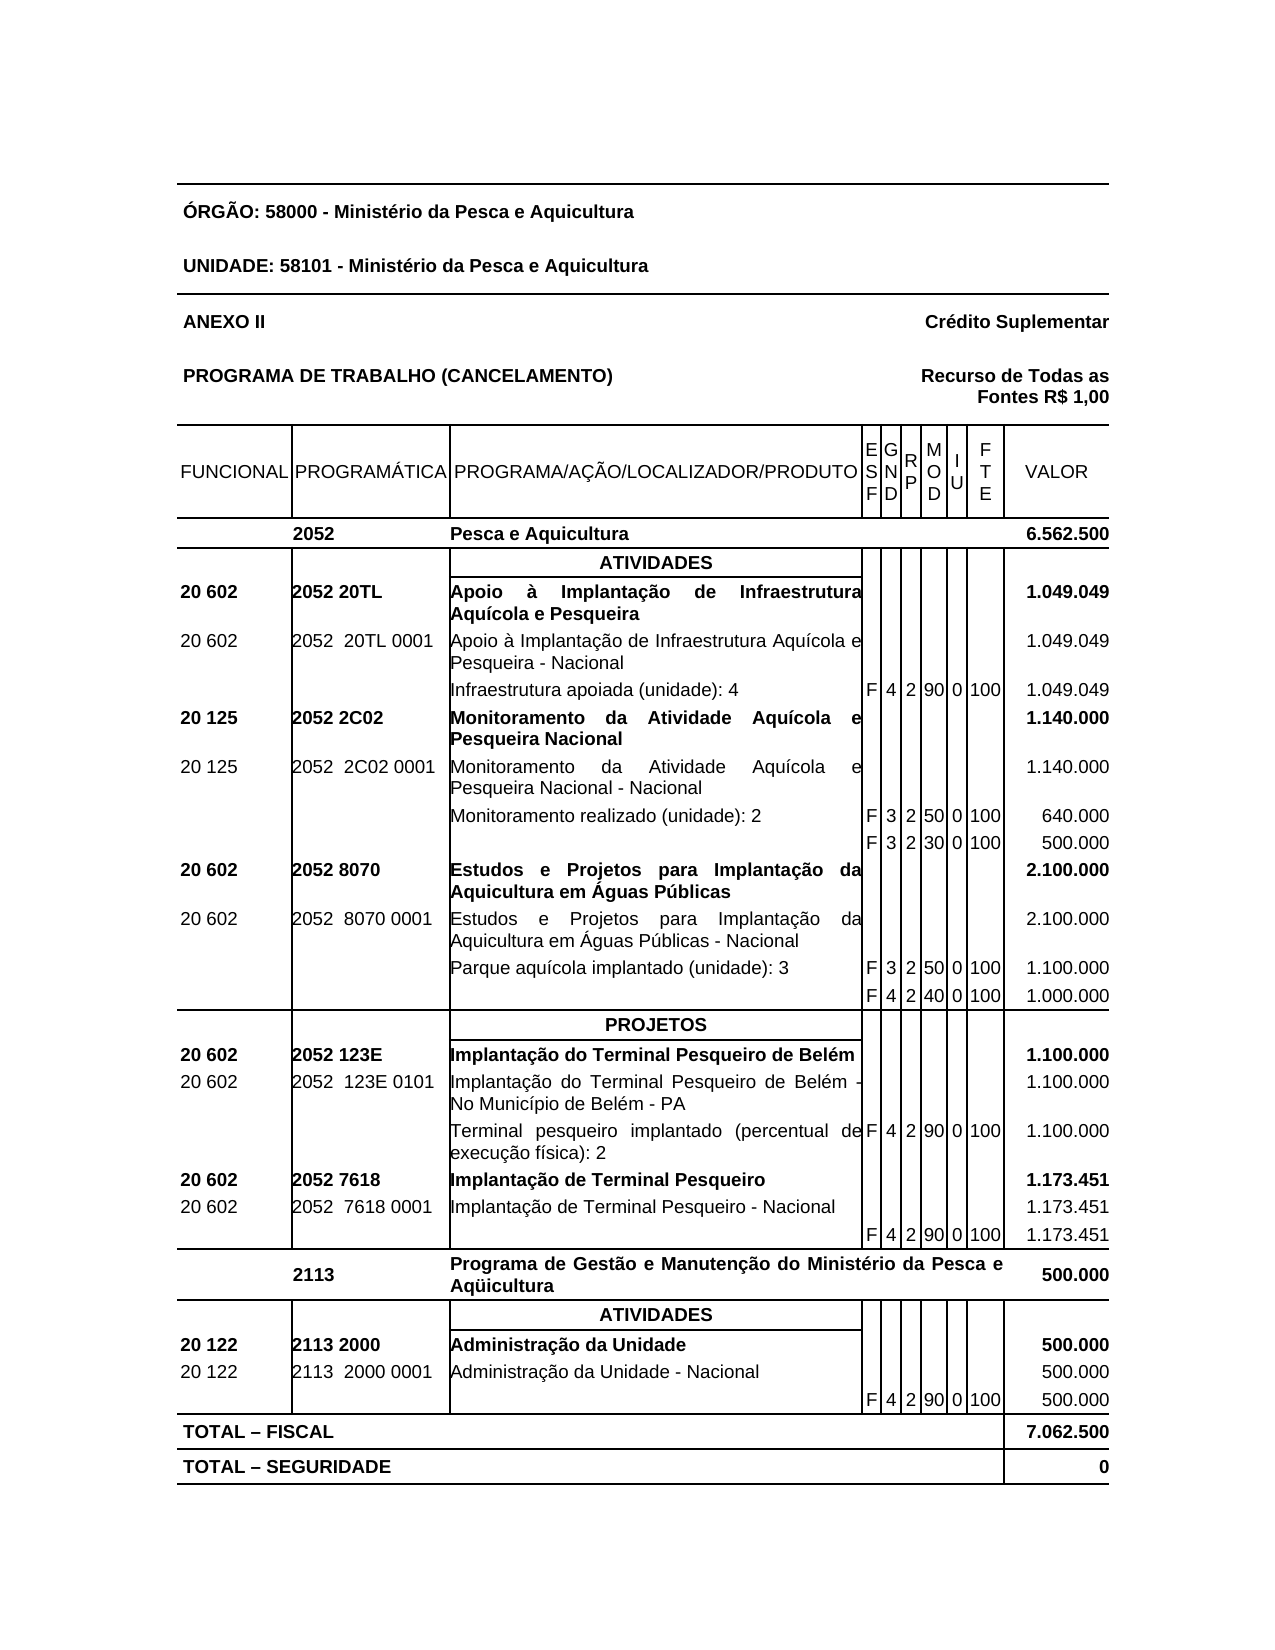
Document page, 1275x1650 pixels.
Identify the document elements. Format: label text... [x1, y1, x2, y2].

table_cell 3 [882, 954, 900, 982]
table_cell [968, 627, 1003, 676]
table_cell [948, 1068, 966, 1117]
table_cell Monitoramento realizado (unidade): 2 [451, 802, 861, 829]
table_cell [1004, 148, 1109, 183]
table_cell [968, 753, 1003, 802]
table_cell 2 [902, 829, 920, 856]
table_cell 20 602 [177, 905, 291, 954]
table_cell 2 [902, 676, 920, 704]
table_cell M O D [922, 426, 946, 517]
table_cell 0 [948, 802, 966, 829]
table_cell 500.000 [1005, 1358, 1109, 1386]
table_cell 20 602 [177, 576, 291, 627]
table_cell [177, 1301, 291, 1329]
table_cell [863, 1011, 880, 1038]
table_cell 2052 [177, 519, 450, 547]
table_cell [863, 1166, 880, 1193]
table_cell [902, 753, 920, 802]
table_cell [863, 856, 880, 905]
table_cell 2.100.000 [1005, 905, 1109, 954]
table_cell 4 [882, 1386, 900, 1413]
table_cell 50 [922, 954, 946, 982]
table_cell [922, 576, 946, 627]
table_cell [922, 856, 946, 905]
table_cell [922, 704, 946, 753]
table_cell Pesca e Aquicultura [450, 519, 1004, 547]
table_cell [882, 1301, 900, 1329]
table_cell [177, 1117, 291, 1166]
table_cell 2052 8070 [293, 856, 449, 905]
table_cell 2113 2000 [293, 1329, 449, 1358]
table_cell [948, 905, 966, 954]
table_cell 2052 123E 0101 [293, 1068, 449, 1117]
table_cell 2 [902, 1386, 920, 1413]
table_cell 90 [922, 1221, 946, 1248]
table_cell 1.100.000 [1005, 954, 1109, 982]
table_cell [177, 549, 291, 576]
table_cell 100 [968, 676, 1003, 704]
table_cell [902, 1301, 920, 1329]
table_cell [922, 1011, 946, 1038]
table_cell [882, 1358, 900, 1386]
table_cell [922, 1329, 946, 1358]
table_cell [968, 905, 1003, 954]
table_cell 6.562.500 [1004, 519, 1109, 547]
table_cell 0 [948, 676, 966, 704]
table_cell [1005, 1301, 1109, 1329]
table_cell [968, 1039, 1003, 1068]
table_cell [902, 856, 920, 905]
table_cell 40 [922, 982, 946, 1009]
table_cell [922, 1039, 946, 1068]
table_cell [968, 1068, 1003, 1117]
table_cell [948, 1301, 966, 1329]
table_cell [177, 802, 291, 829]
table_cell 50 [922, 802, 946, 829]
table_cell [863, 704, 880, 753]
table_cell 1.173.451 [1005, 1193, 1109, 1221]
table_cell [882, 856, 900, 905]
table_cell [902, 576, 920, 627]
table_cell F [863, 982, 880, 1009]
table_cell [293, 1386, 449, 1413]
table_cell [902, 1039, 920, 1068]
table_cell F [863, 954, 880, 982]
table_cell 2052 8070 0001 [293, 905, 449, 954]
table_cell [863, 576, 880, 627]
table_cell [863, 753, 880, 802]
table_cell 3 [882, 829, 900, 856]
table_cell 2052 20TL [293, 576, 449, 627]
table_cell [968, 1301, 1003, 1329]
table_cell 20 122 [177, 1358, 291, 1386]
table_cell Monitoramento da Atividade Aquícola e Pesqueira Nacional - Nacional [451, 753, 861, 802]
table_cell [293, 549, 449, 576]
table_cell 2 [902, 802, 920, 829]
table_cell [293, 1221, 449, 1248]
table_cell PROGRAMA/AÇÃO/LOCALIZADOR/PRODUTO [451, 426, 861, 517]
table_cell [948, 549, 966, 576]
table_cell 1.173.451 [1005, 1166, 1109, 1193]
table_cell R P [902, 426, 920, 517]
table_cell 30 [922, 829, 946, 856]
table_cell F [863, 1117, 880, 1166]
table_cell [968, 1193, 1003, 1221]
table_cell [968, 1329, 1003, 1358]
table_cell [863, 1358, 880, 1386]
table_cell [948, 576, 966, 627]
table_cell [1005, 549, 1109, 576]
table_cell 2113 [177, 1250, 450, 1299]
table_cell 2 [902, 1117, 920, 1166]
table_cell FUNCIONAL [177, 426, 291, 517]
table_cell E S F [863, 426, 880, 517]
table_cell [948, 1011, 966, 1038]
table_cell 90 [922, 1386, 946, 1413]
table_cell [177, 982, 291, 1009]
table_cell ANEXO II [177, 295, 862, 348]
table_cell 20 602 [177, 1193, 291, 1221]
table_cell [863, 905, 880, 954]
table_cell F [863, 676, 880, 704]
table_cell 500.000 [1005, 1386, 1109, 1413]
table_cell 2052 2C02 [293, 704, 449, 753]
table_cell [882, 905, 900, 954]
table_cell [948, 704, 966, 753]
table_cell [902, 905, 920, 954]
table_cell 1.140.000 [1005, 753, 1109, 802]
table_cell [948, 1166, 966, 1193]
table_cell 1.100.000 [1005, 1117, 1109, 1166]
table_cell 0 [948, 954, 966, 982]
table_cell [293, 802, 449, 829]
table_cell 500.000 [1005, 1329, 1109, 1358]
table_cell F [863, 829, 880, 856]
table_cell [902, 549, 920, 576]
table_cell [948, 627, 966, 676]
table_cell I U [948, 426, 966, 517]
table_cell Parque aquícola implantado (unidade): 3 [451, 954, 861, 982]
table_cell [902, 1068, 920, 1117]
table_cell 1.173.451 [1005, 1221, 1109, 1248]
table_cell [882, 1193, 900, 1221]
table_cell [863, 1193, 880, 1221]
table_cell [902, 1329, 920, 1358]
table_cell [948, 1039, 966, 1068]
table_cell [882, 1166, 900, 1193]
table_cell 100 [968, 829, 1003, 856]
table_cell [882, 1039, 900, 1068]
table_cell Programa de Gestão e Manutenção do Ministério da Pesca e Aqüicultura [450, 1250, 1004, 1299]
table_cell 4 [882, 1117, 900, 1166]
table_cell 100 [968, 1386, 1003, 1413]
table_cell TOTAL – FISCAL [177, 1415, 1003, 1448]
table_cell 20 602 [177, 1166, 291, 1193]
table_cell [922, 1358, 946, 1386]
table_cell [293, 954, 449, 982]
table_cell [177, 1221, 291, 1248]
table_cell [863, 1301, 880, 1329]
table_cell [968, 1166, 1003, 1193]
table_cell 20 125 [177, 753, 291, 802]
table_cell [948, 1358, 966, 1386]
table_cell [882, 753, 900, 802]
table_cell Monitoramento da Atividade Aquícola e Pesqueira Nacional [451, 704, 861, 753]
table_cell [902, 1166, 920, 1193]
table_cell [882, 627, 900, 676]
table_cell [451, 982, 861, 1009]
table_cell 2 [902, 954, 920, 982]
table_cell UNIDADE: 58101 - Ministério da Pesca e Aquicultura [177, 239, 862, 292]
table_cell 4 [882, 982, 900, 1009]
table_cell [968, 549, 1003, 576]
table_cell 0 [948, 1221, 966, 1248]
table_cell [922, 549, 946, 576]
table_cell [1005, 1011, 1109, 1038]
table_cell [177, 676, 291, 704]
table_cell 0 [948, 982, 966, 1009]
table_cell [882, 1011, 900, 1038]
table_cell Terminal pesqueiro implantado (percentual de execução física): 2 [451, 1117, 861, 1166]
table_cell TOTAL – SEGURIDADE [177, 1450, 1003, 1483]
table_cell [293, 982, 449, 1009]
table_cell [948, 1329, 966, 1358]
table_cell [948, 1193, 966, 1221]
table_cell [451, 1386, 861, 1413]
table_cell 100 [968, 802, 1003, 829]
table_cell 500.000 [1004, 1250, 1109, 1299]
table_cell Implantação de Terminal Pesqueiro - Nacional [451, 1193, 861, 1221]
table_cell 20 602 [177, 627, 291, 676]
table_cell 20 602 [177, 1039, 291, 1068]
table_cell 100 [968, 954, 1003, 982]
table_cell 0 [1005, 1450, 1109, 1483]
table_cell 0 [948, 829, 966, 856]
table_cell [293, 829, 449, 856]
table_cell [902, 627, 920, 676]
table_cell 100 [968, 1117, 1003, 1166]
table_cell [177, 148, 1004, 183]
table_cell Implantação do Terminal Pesqueiro de Belém - No Município de Belém - PA [451, 1068, 861, 1117]
table_cell [293, 1117, 449, 1166]
table_cell Estudos e Projetos para Implantação da Aquicultura em Águas Públicas [451, 856, 861, 905]
table_cell PROGRAMA DE TRABALHO (CANCELAMENTO) [177, 349, 862, 424]
table_cell 7.062.500 [1005, 1415, 1109, 1448]
table_cell 90 [922, 676, 946, 704]
table_cell [862, 239, 1109, 292]
table_cell Recurso de Todas as Fontes R$ 1,00 [862, 349, 1109, 424]
table_cell [882, 549, 900, 576]
table_cell [882, 704, 900, 753]
table_cell 4 [882, 1221, 900, 1248]
table_cell Atividades [451, 549, 861, 576]
table_cell 20 602 [177, 856, 291, 905]
table_cell 20 602 [177, 1068, 291, 1117]
table_cell 100 [968, 982, 1003, 1009]
table_cell [177, 829, 291, 856]
table_cell 3 [882, 802, 900, 829]
table_cell G N D [882, 426, 900, 517]
table_cell F [863, 1386, 880, 1413]
table_cell Implantação do Terminal Pesqueiro de Belém [451, 1041, 861, 1068]
table_cell [177, 1011, 291, 1038]
table_cell 1.100.000 [1005, 1068, 1109, 1117]
table_cell 100 [968, 1221, 1003, 1248]
table_cell [863, 1039, 880, 1068]
table_cell 1.049.049 [1005, 627, 1109, 676]
table_cell [948, 753, 966, 802]
table_cell Apoio à Implantação de Infraestrutura Aquícola e Pesqueira - Nacional [451, 627, 861, 676]
table_cell VALOR [1005, 426, 1109, 517]
table_cell [902, 1011, 920, 1038]
table_cell 1.140.000 [1005, 704, 1109, 753]
table_cell ÓRGÃO: 58000 - Ministério da Pesca e Aquicultura [177, 185, 1109, 239]
table_cell Estudos e Projetos para Implantação da Aquicultura em Águas Públicas - Nacional [451, 905, 861, 954]
table_cell [922, 1166, 946, 1193]
table_cell [882, 1068, 900, 1117]
table_cell 2113 2000 0001 [293, 1358, 449, 1386]
table_cell [451, 829, 861, 856]
table_cell 4 [882, 676, 900, 704]
table_cell 1.049.049 [1005, 676, 1109, 704]
table_cell F T E [968, 426, 1003, 517]
table_cell Projetos [451, 1011, 861, 1038]
table_cell [177, 1386, 291, 1413]
table_cell 500.000 [1005, 829, 1109, 856]
table_cell [922, 627, 946, 676]
table_cell 2052 123E [293, 1039, 449, 1068]
table_cell [902, 1358, 920, 1386]
table_cell [902, 704, 920, 753]
table_cell [948, 856, 966, 905]
table_cell [882, 576, 900, 627]
table_cell 1.000.000 [1005, 982, 1109, 1009]
table_cell [293, 1301, 449, 1329]
table_cell [882, 1329, 900, 1358]
table_cell Administração da Unidade - Nacional [451, 1358, 861, 1386]
table_cell [922, 1193, 946, 1221]
table_cell 1.049.049 [1005, 576, 1109, 627]
table_cell [968, 704, 1003, 753]
table_cell Implantação de Terminal Pesqueiro [451, 1166, 861, 1193]
table_cell [863, 1068, 880, 1117]
table_cell [922, 905, 946, 954]
table_cell 2052 7618 0001 [293, 1193, 449, 1221]
table_cell PROGRAMÁTICA [293, 426, 449, 517]
table_cell [863, 1329, 880, 1358]
table_cell Infraestrutura apoiada (unidade): 4 [451, 676, 861, 704]
table_cell [863, 627, 880, 676]
table_cell 2.100.000 [1005, 856, 1109, 905]
table_cell 0 [948, 1386, 966, 1413]
table_cell 2 [902, 982, 920, 1009]
table_cell 640.000 [1005, 802, 1109, 829]
table_cell [451, 1221, 861, 1248]
table_cell 2052 7618 [293, 1166, 449, 1193]
table_cell 0 [948, 1117, 966, 1166]
table_cell 20 122 [177, 1329, 291, 1358]
table_cell [177, 954, 291, 982]
table_cell [922, 1301, 946, 1329]
table_cell [293, 676, 449, 704]
table_cell 1.100.000 [1005, 1039, 1109, 1068]
table_cell [968, 856, 1003, 905]
table_cell [863, 549, 880, 576]
table_cell [922, 753, 946, 802]
table_cell 90 [922, 1117, 946, 1166]
table_cell [968, 1011, 1003, 1038]
table_cell 20 125 [177, 704, 291, 753]
table_cell 2052 20TL 0001 [293, 627, 449, 676]
table_cell [968, 576, 1003, 627]
table_cell [293, 1011, 449, 1038]
table_cell Apoio à Implantação de Infraestrutura Aquícola e Pesqueira [451, 578, 861, 627]
table_cell F [863, 802, 880, 829]
table_cell F [863, 1221, 880, 1248]
table_cell Administração da Unidade [451, 1331, 861, 1358]
table_cell 2052 2C02 0001 [293, 753, 449, 802]
table_cell [902, 1193, 920, 1221]
table_cell [968, 1358, 1003, 1386]
table_cell Crédito Suplementar [862, 295, 1109, 348]
table_cell Atividades [451, 1301, 861, 1329]
table_cell [922, 1068, 946, 1117]
table_cell 2 [902, 1221, 920, 1248]
